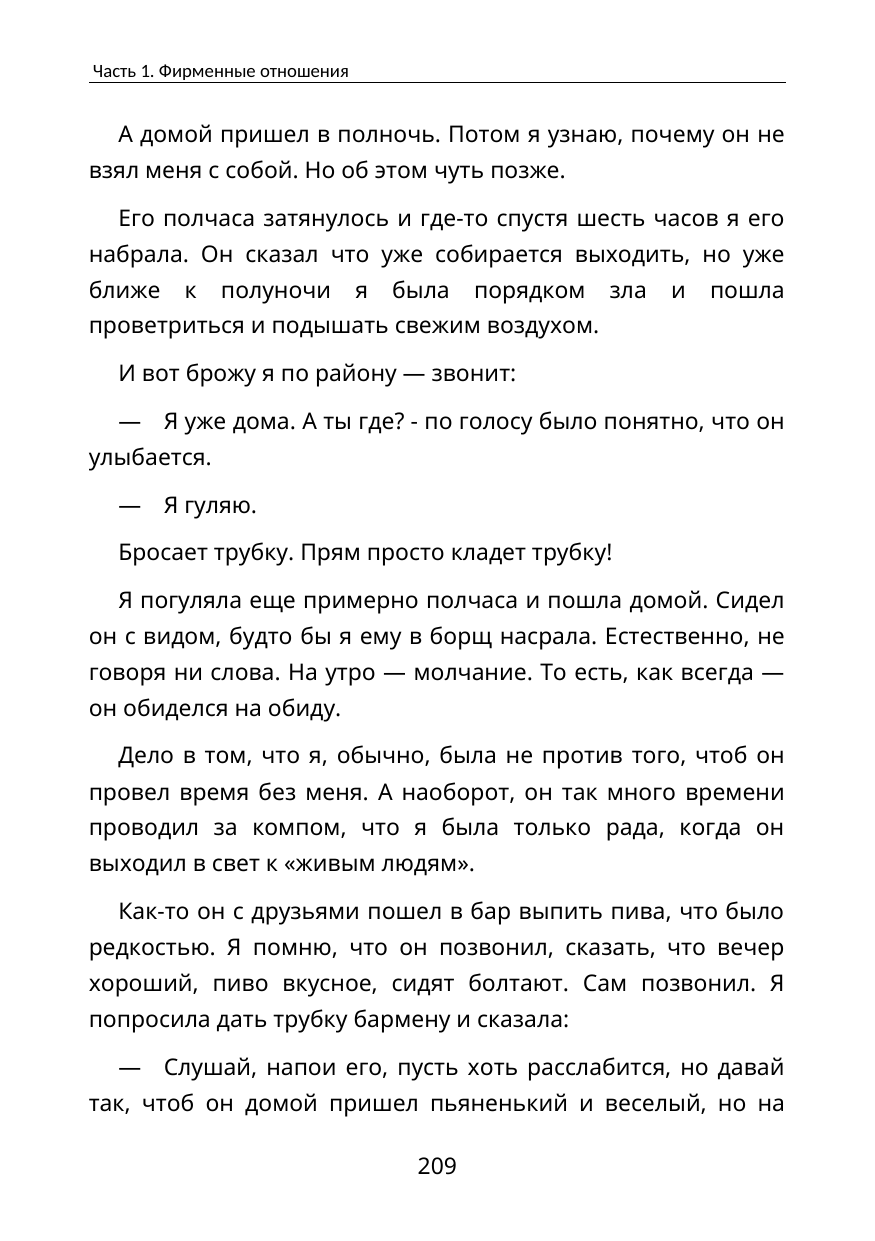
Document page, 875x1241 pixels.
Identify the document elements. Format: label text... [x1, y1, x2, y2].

text Бросает трубку. Прям просто кладет трубку! [88, 536, 786, 567]
list Слушай, напои его, пусть хоть расслабится, но давай так, чтоб он домой пришел пьяненький и веселый, но на [88, 1051, 786, 1118]
list Я гуляю. [88, 488, 786, 520]
text Дело в том, что я, обычно, была не против того, чтоб он провел время без меня. А наоборот, он так много времени проводил за компом, что я была только рада, когда он выходил в свет к «живым людям». [88, 739, 786, 878]
text А домой пришел в полночь. Потом я узнаю, почему он не взял меня с собой. Но об этом чуть позже. [88, 118, 786, 185]
list Я уже дома. А ты где? - по голосу было понятно, что он улыбается. [88, 405, 786, 472]
text Как-то он с друзьями пошел в бар выпить пива, что было редкостью. Я помню, что он позвонил, сказать, что вечер хороший, пиво вкусное, сидят болтают. Сам позвонил. Я попросила дать трубку бармену и сказала: [88, 895, 786, 1034]
text Я погуляла еще примерно полчаса и пошла домой. Сидел он с видом, будто бы я ему в борщ насрала. Естественно, не говоря ни слова. На утро — молчание. То есть, как всегда — он обиделся на обиду. [88, 584, 786, 723]
text И вот брожу я по району — звонит: [88, 357, 786, 388]
text Его полчаса затянулось и где-то спустя шесть часов я его набрала. Он сказал что уже собирается выходить, но уже ближе к полуночи я была порядком зла и пошла проветриться и подышать свежим воздухом. [88, 202, 786, 341]
